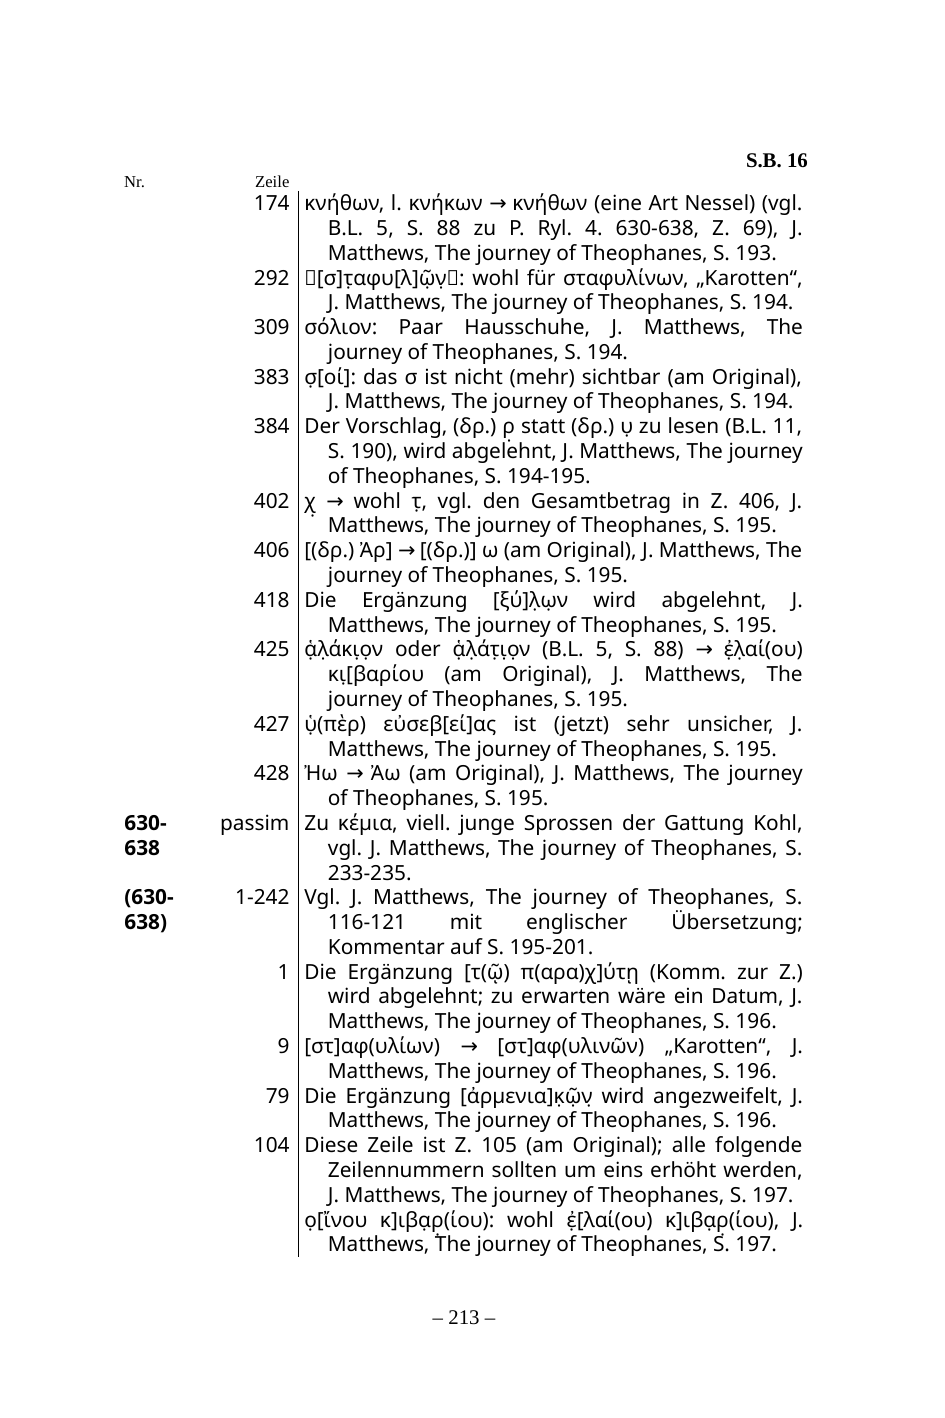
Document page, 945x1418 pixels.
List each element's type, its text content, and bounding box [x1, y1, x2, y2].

table_cell 425 [207, 637, 298, 711]
table_cell 79 [207, 1083, 298, 1133]
table_cell [στ]αφ(υλίων) → [στ]αφ(υλινῶν) „Karotten“, J. Matthews, The journey of Theophanes, S. 196. [299, 1034, 809, 1083]
table_cell [σ]τ̣αφυ[λ]ῶ̣ν̣: wohl für σταφυλίνων, „Karotten“, J. Matthews, The journey of Theophanes, S. 194. [299, 265, 809, 315]
table_cell ἁ̣λ̣άκι̣ο̣ν oder ἁ̣λ̣άτ̣ι̣ο̣ν (B.L. 5, S. 88) → ἐ̣λ̣αί(ου) κι̣[βαρίου (am Original), J. Matthews, The journey of Theophanes, S. 195. [299, 637, 809, 711]
table_cell Die Ergänzung [ἀρμενια]κ̣ῶ̣ν̣ wird angezweifelt, J. Matthews, The journey of Theophanes, S. 196. [299, 1083, 809, 1133]
table_cell 427 [207, 711, 298, 761]
table_cell Vgl. J. Matthews, The journey of Theophanes, S. 116-121 mit englischer Übersetzung; Kommentar auf S. 195-201. [299, 885, 809, 959]
table_cell [(δρ.) Ἀρ] → [(δρ.)] ω (am Original), J. Matthews, The journey of Theophanes, S. 195. [299, 538, 809, 587]
table_cell [118, 191, 207, 265]
table_cell [118, 637, 207, 711]
table_cell 402 [207, 488, 298, 538]
table_cell 292 [207, 265, 298, 315]
table_cell [118, 538, 207, 587]
table_cell Zu κέμια, viell. junge Sprossen der Gattung Kohl, vgl. J. Matthews, The journey of Theophanes, S. 233-235. [299, 811, 809, 885]
table_cell 309 [207, 315, 298, 364]
table_cell ὑ̣(πὲρ) εὐσεβ[εί]ας ist (jetzt) sehr unsicher, J. Matthews, The journey of Theophanes, S. 195. [299, 711, 809, 761]
table_cell [118, 315, 207, 364]
table_cell 428 [207, 761, 298, 811]
table_cell passim [207, 811, 298, 885]
table_cell ο̣[ἴνου κ]ιβα̣ρ̣(ίου): wohl ἐ̣[λαί(ου) κ]ιβα̣ρ̣(ίου), J. Matthews, The journey of Theophanes, S. 197. [299, 1207, 809, 1257]
table_cell [118, 711, 207, 761]
table_cell Die Ergänzung [τ(ῷ) π(αρα)χ]ύτῃ (Komm. zur Z.) wird abgelehnt; zu erwarten wäre ein Datum, J. Matthews, The journey of Theophanes, S. 196. [299, 959, 809, 1034]
table_cell [118, 588, 207, 637]
table_cell 406 [207, 538, 298, 587]
table_cell [118, 761, 207, 811]
table_cell σόλιον: Paar Hausschuhe, J. Matthews, The journey of Theophanes, S. 194. [299, 315, 809, 364]
table_cell [118, 265, 207, 315]
table_cell Diese Zeile ist Z. 105 (am Original); alle folgende Zeilennummern sollten um eins erhöht werden, J. Matthews, The journey of Theophanes, S. 197. [299, 1133, 809, 1207]
table_cell 418 [207, 588, 298, 637]
table_cell Die Ergänzung [ξύ]λ̣ω̣ν wird abgelehnt, J. Matthews, The journey of Theophanes, S. 195. [299, 588, 809, 637]
table_cell [118, 1133, 207, 1207]
table_cell (630-638) [118, 885, 207, 959]
table_cell κνήθων, l. κνήκων → κνήθων (eine Art Nessel) (vgl. B.L. 5, S. 88 zu P. Ryl. 4. 630-638, Z. 69), J. Matthews, The journey of Theophanes, S. 193. [299, 191, 809, 265]
table_cell σ̣[οί]: das σ ist nicht (mehr) sichtbar (am Original), J. Matthews, The journey of Theophanes, S. 194. [299, 364, 809, 414]
table_cell [118, 1083, 207, 1133]
table_cell 384 [207, 414, 298, 488]
table_cell [118, 959, 207, 1034]
table_cell [118, 1207, 207, 1257]
table_cell Der Vorschlag, (δρ.) ρ̣ statt (δρ.) υ̣ zu lesen (B.L. 11, S. 190), wird abgelehnt, J. Matthews, The journey of Theophanes, S. 194-195. [299, 414, 809, 488]
table_cell 1-242 [207, 885, 298, 959]
table_cell 383 [207, 364, 298, 414]
table_cell 104 [207, 1133, 298, 1207]
table_cell 174 [207, 191, 298, 265]
table_cell Ἠω → Ἀω (am Original), J. Matthews, The journey of Theophanes, S. 195. [299, 761, 809, 811]
table_cell [118, 488, 207, 538]
table_cell [118, 1034, 207, 1083]
table_cell [118, 414, 207, 488]
table_cell 9 [207, 1034, 298, 1083]
table_cell [207, 1207, 298, 1257]
table_cell 1 [207, 959, 298, 1034]
table_cell [118, 364, 207, 414]
table_cell 630-638 [118, 811, 207, 885]
table_cell χ̣ → wohl τ̣, vgl. den Gesamtbetrag in Z. 406, J. Matthews, The journey of Theophanes, S. 195. [299, 488, 809, 538]
